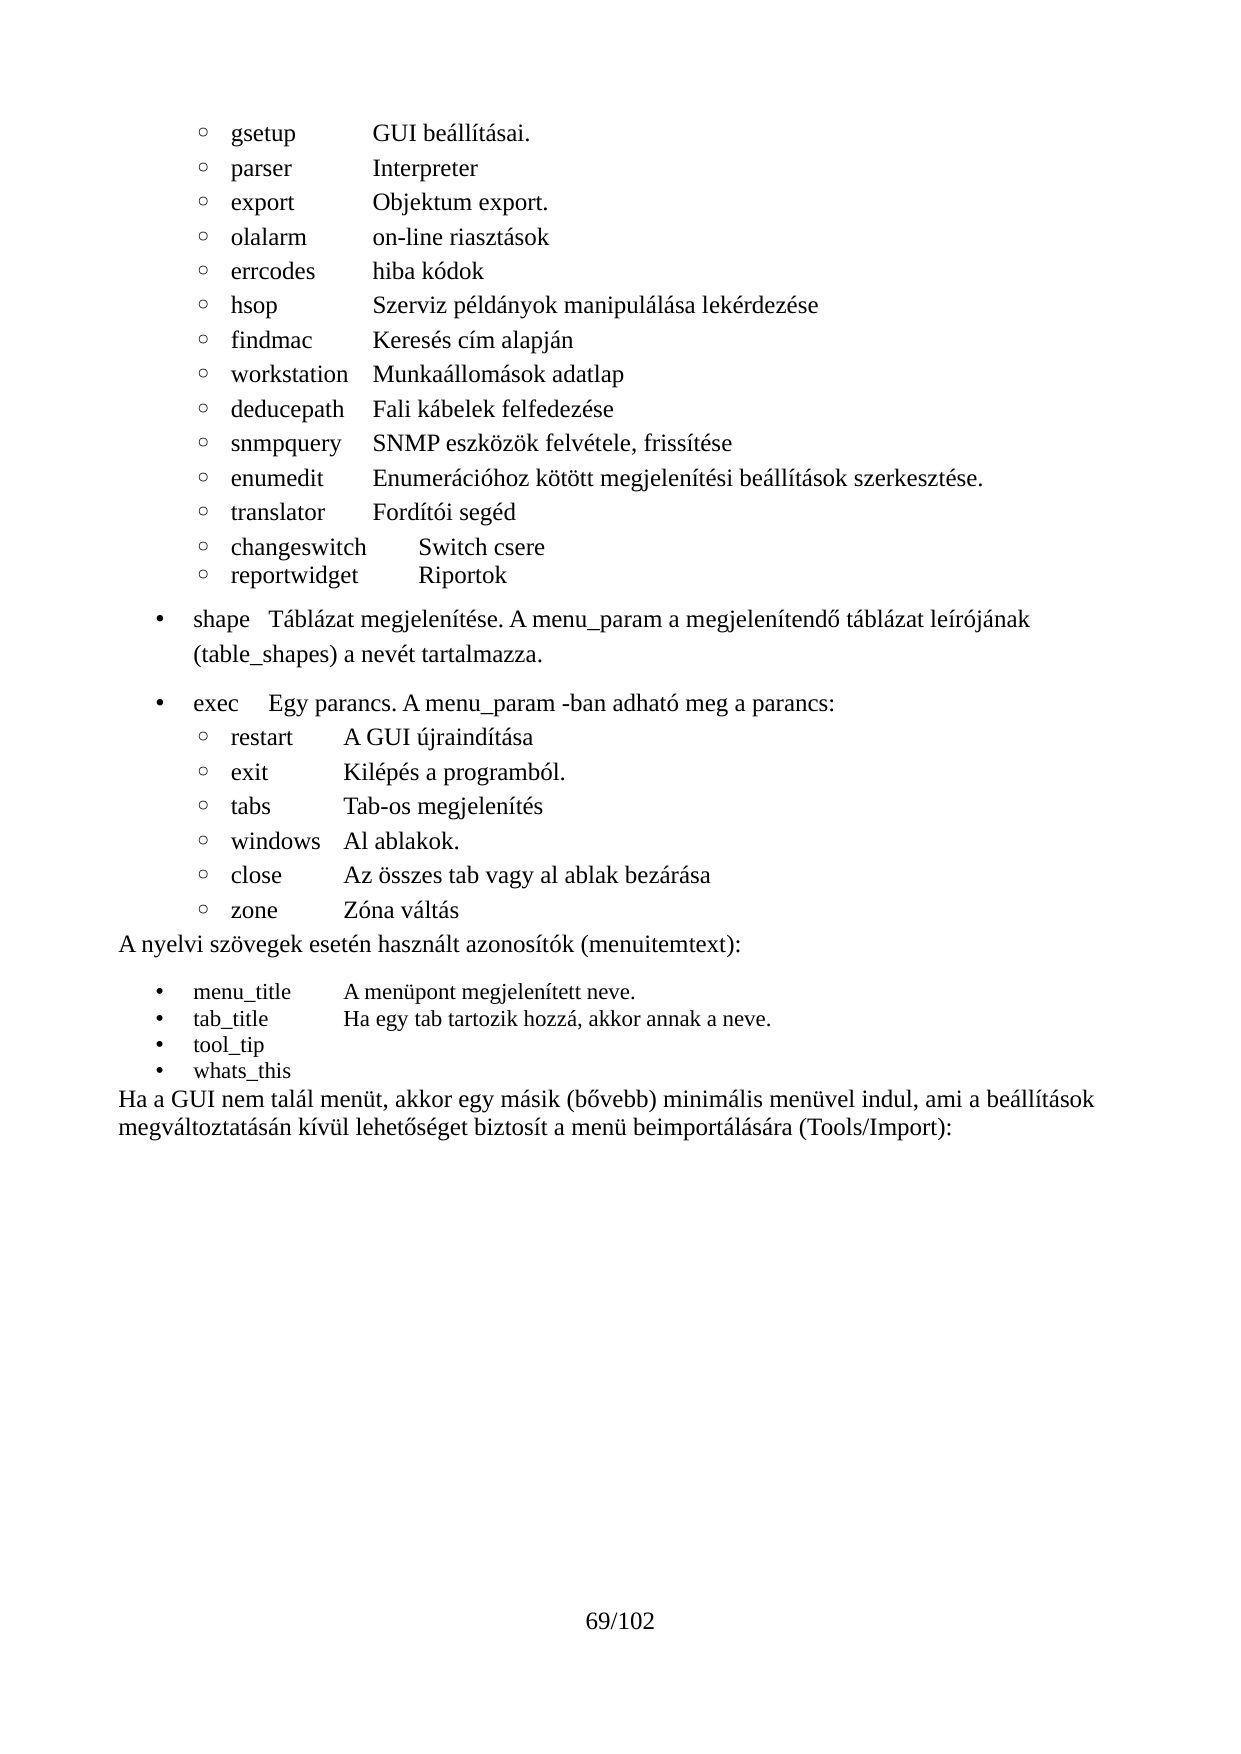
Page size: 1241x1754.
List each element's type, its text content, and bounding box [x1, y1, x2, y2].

list tab_title Ha egy tab tartozik hozzá, akkor annak a neve. [156, 1005, 1122, 1031]
list gsetup GUI beállításai. [193, 118, 1122, 147]
list exec Egy parancs. A menu_param -ban adható meg a parancs: [156, 688, 1122, 717]
list menu_title A menüpont megjelenített neve. [156, 978, 1122, 1005]
list workstation Munkaállomások adatlap [193, 359, 1122, 388]
list deducepath Fali kábelek felfedezése [193, 394, 1122, 423]
text Ha a GUI nem talál menüt, akkor egy másik (bővebb) minimális menüvel indul, ami a beállítások megváltoztatásán kívül lehetőséget biztosít a menü beimportálására (Tools/Import): [118, 1084, 1122, 1141]
list close Az összes tab vagy al ablak bezárása [193, 860, 1122, 889]
list errcodes hiba kódok [193, 256, 1122, 285]
list snmpquery SNMP eszközök felvétele, frissítése [193, 428, 1122, 457]
list hsop Szerviz példányok manipulálása lekérdezése [193, 291, 1122, 319]
list export Objektum export. [193, 187, 1122, 216]
list tabs Tab-os megjelenítés [193, 791, 1122, 820]
list olalarm on-line riasztások [193, 222, 1122, 250]
list restart A GUI újraindítása [193, 722, 1122, 751]
list reportwidget Riportok [193, 561, 1122, 589]
list whats_this [156, 1057, 1122, 1084]
list parser Interpreter [193, 153, 1122, 181]
text A nyelvi szövegek esetén használt azonosítók (menuitemtext): [118, 929, 1122, 958]
list zone Zóna váltás [193, 895, 1122, 923]
list enumedit Enumerációhoz kötött megjelenítési beállítások szerkesztése. [193, 463, 1122, 492]
list exit Kilépés a programból. [193, 757, 1122, 786]
list translator Fordítói segéd [193, 497, 1122, 526]
list shape Táblázat megjelenítése. A menu_param a megjelenítendő táblázat leírójának (table_shapes) a nevét tartalmazza. [156, 604, 1122, 667]
list findmac Keresés cím alapján [193, 325, 1122, 354]
list windows Al ablakok. [193, 826, 1122, 854]
list changeswitch Switch csere [193, 532, 1122, 561]
list tool_tip [156, 1031, 1122, 1057]
